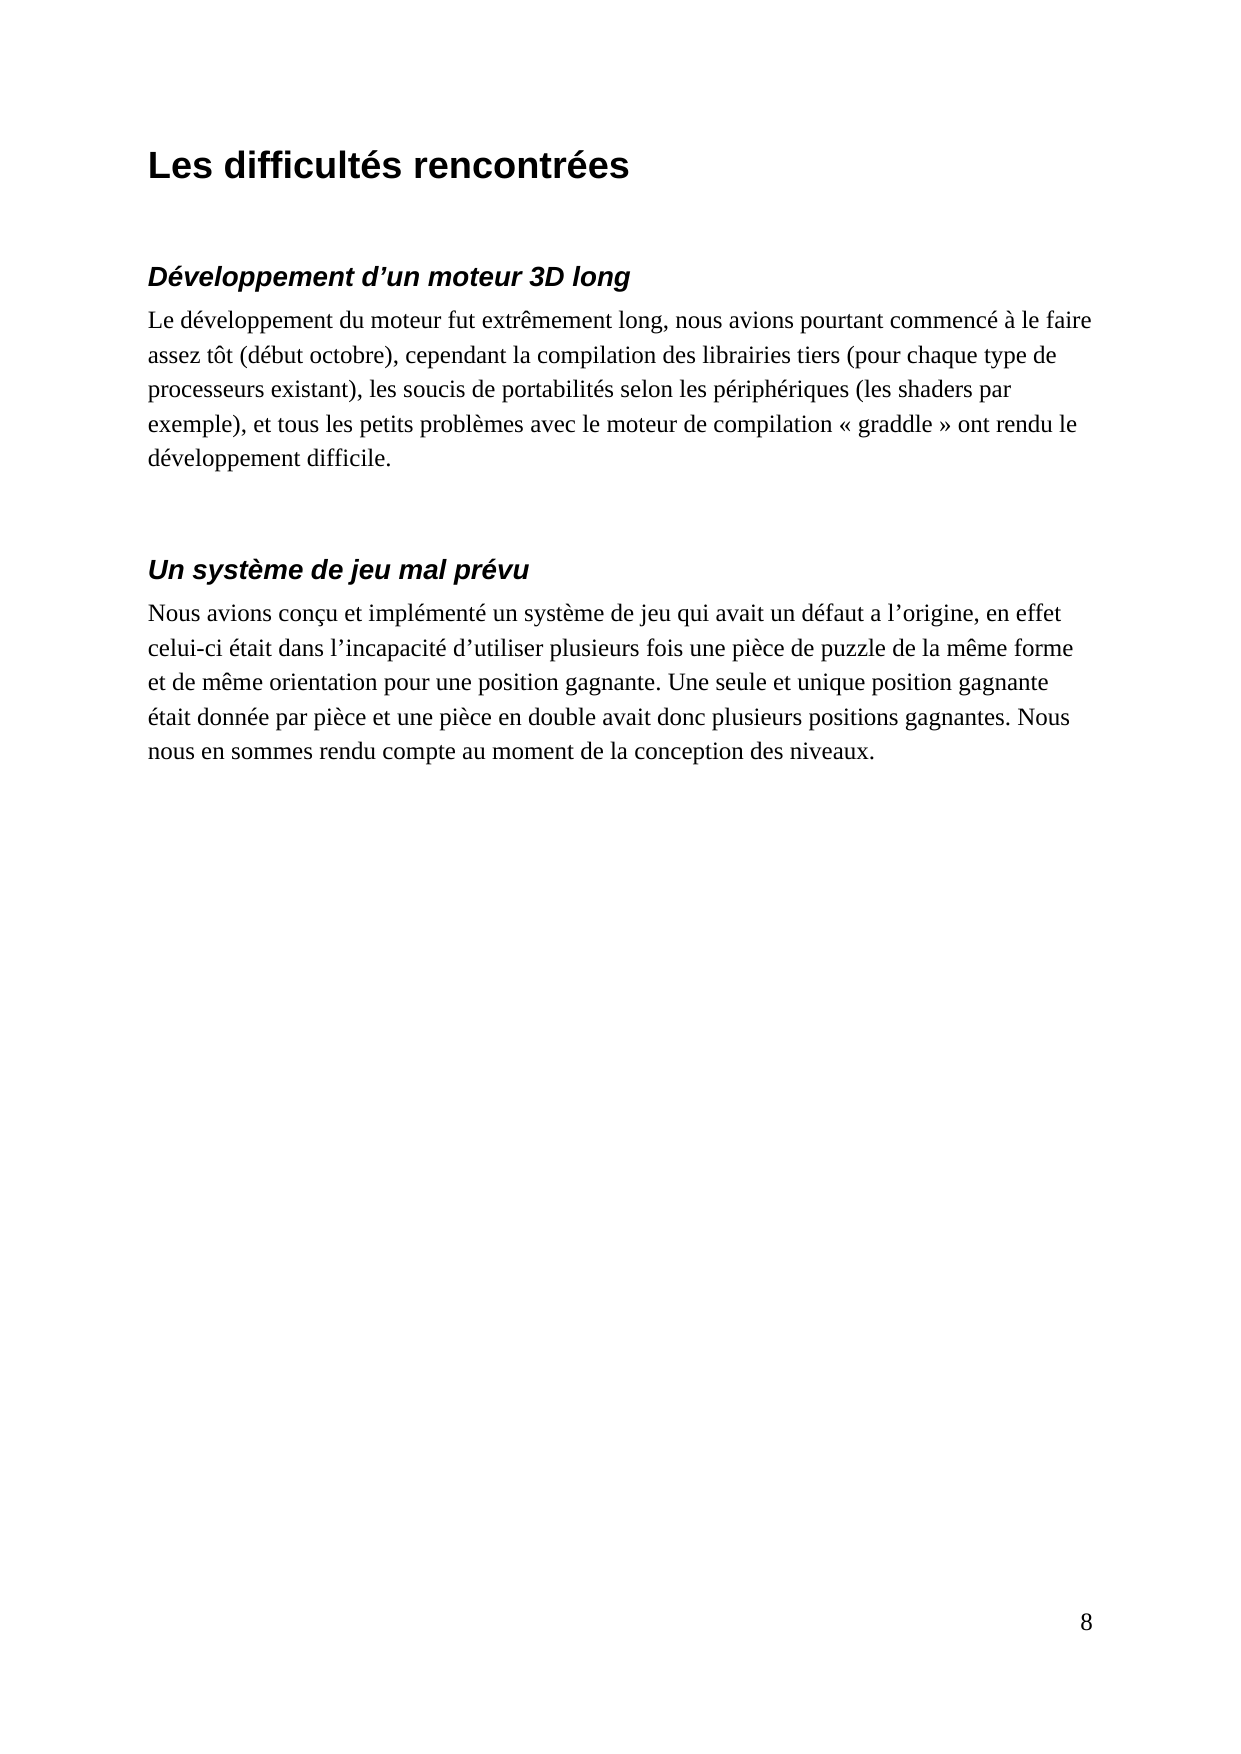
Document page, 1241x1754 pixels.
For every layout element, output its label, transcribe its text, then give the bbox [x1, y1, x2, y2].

subtitle Un système de jeu mal prévu [148, 554, 1093, 586]
subtitle Les difficultés rencontrées [148, 143, 1093, 187]
subtitle Développement d’un moteur 3D long [148, 261, 1093, 293]
text Nous avions conçu et implémenté un système de jeu qui avait un défaut a l’origine, en effet celui-ci était dans l’incapacité d’utiliser plusieurs fois une pièce de puzzle de la même forme et de même orientation pour une position gagnante. Une seule et unique position gagnante était donnée par pièce et une pièce en double avait donc plusieurs positions gagnantes. Nous nous en sommes rendu compte au moment de la conception des niveaux. [148, 598, 1093, 765]
text Le développement du moteur fut extrêmement long, nous avions pourtant commencé à le faire assez tôt (début octobre), cependant la compilation des librairies tiers (pour chaque type de processeurs existant), les soucis de portabilités selon les périphériques (les shaders par exemple), et tous les petits problèmes avec le moteur de compilation « graddle » ont rendu le développement difficile. [148, 305, 1093, 472]
